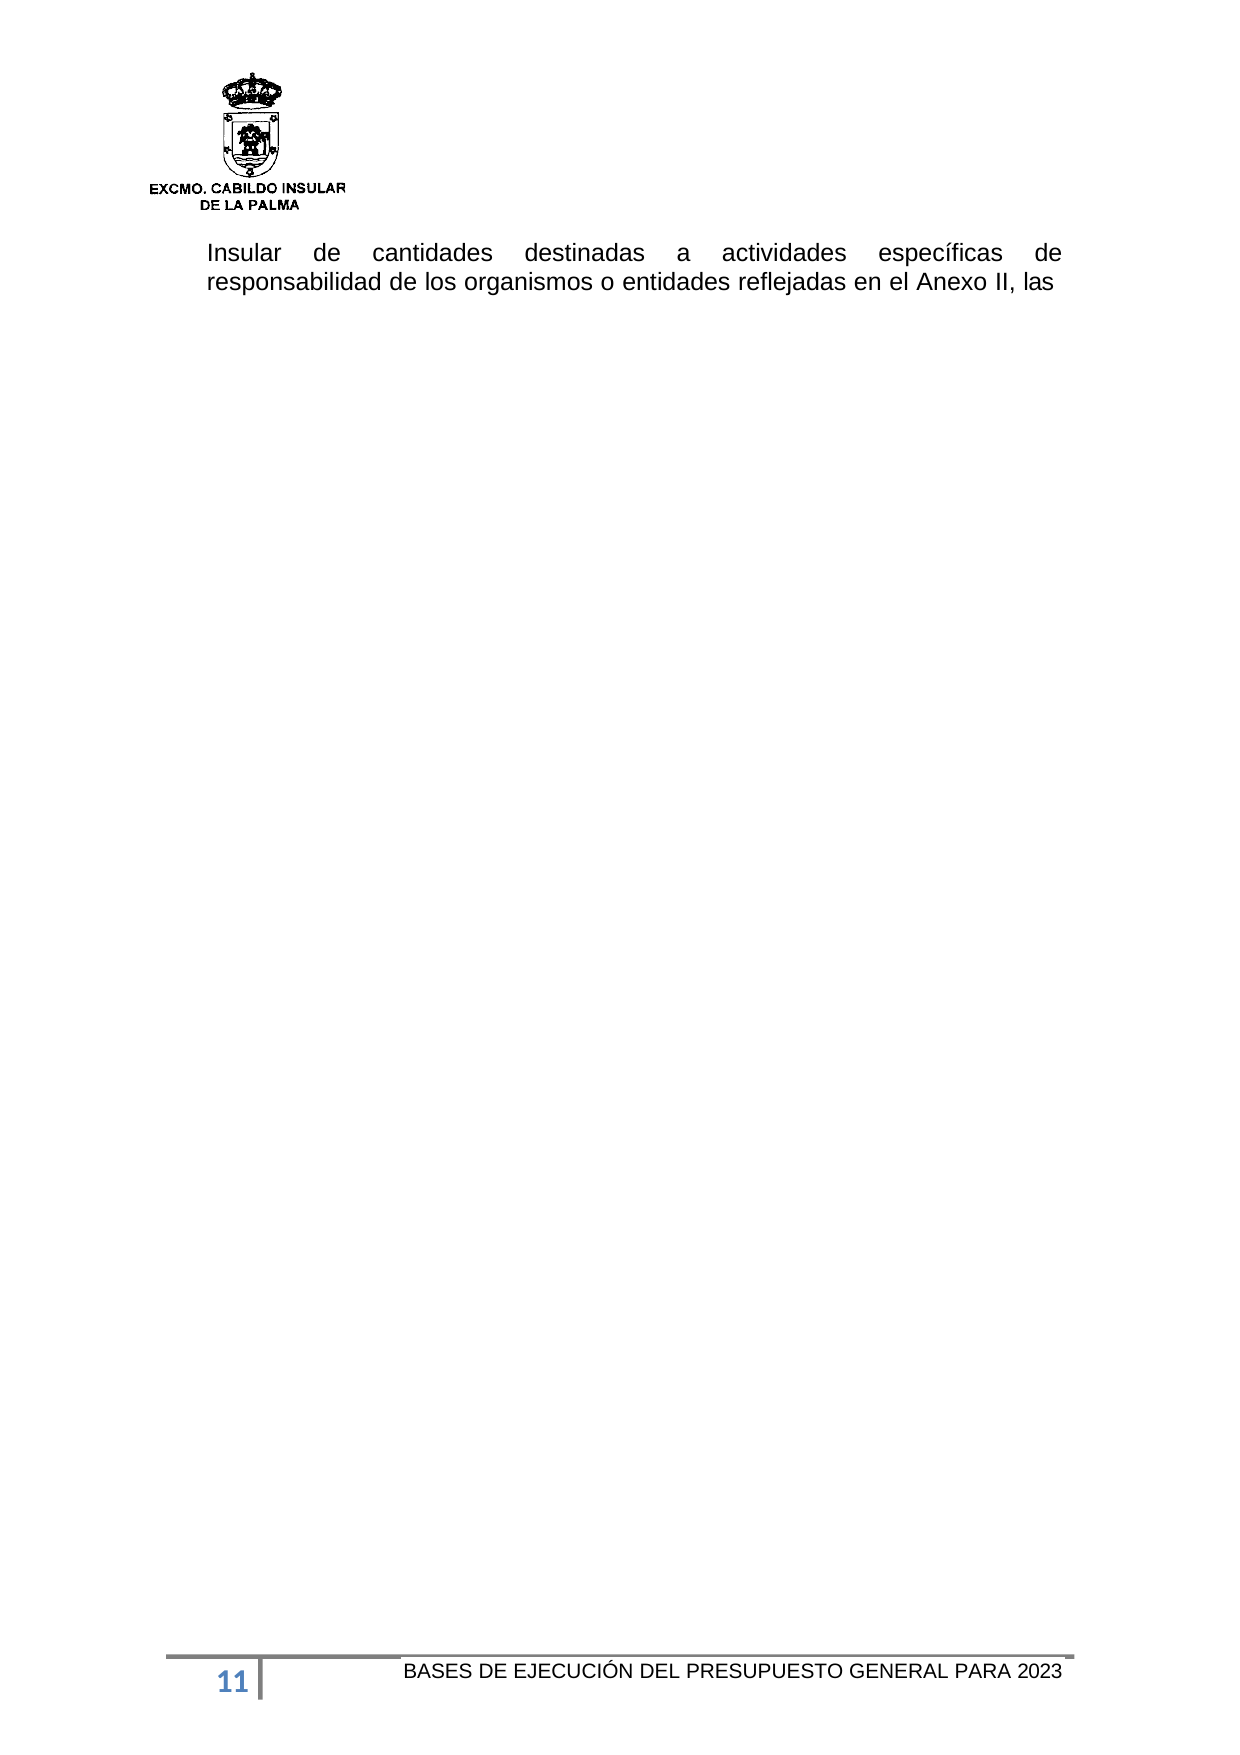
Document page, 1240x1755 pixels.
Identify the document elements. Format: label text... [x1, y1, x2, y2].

text Insular de cantidades destinadas a actividades específicas de responsabilidad de los organismos o entidades reflejadas en el Anexo II, las [207, 238, 1063, 295]
